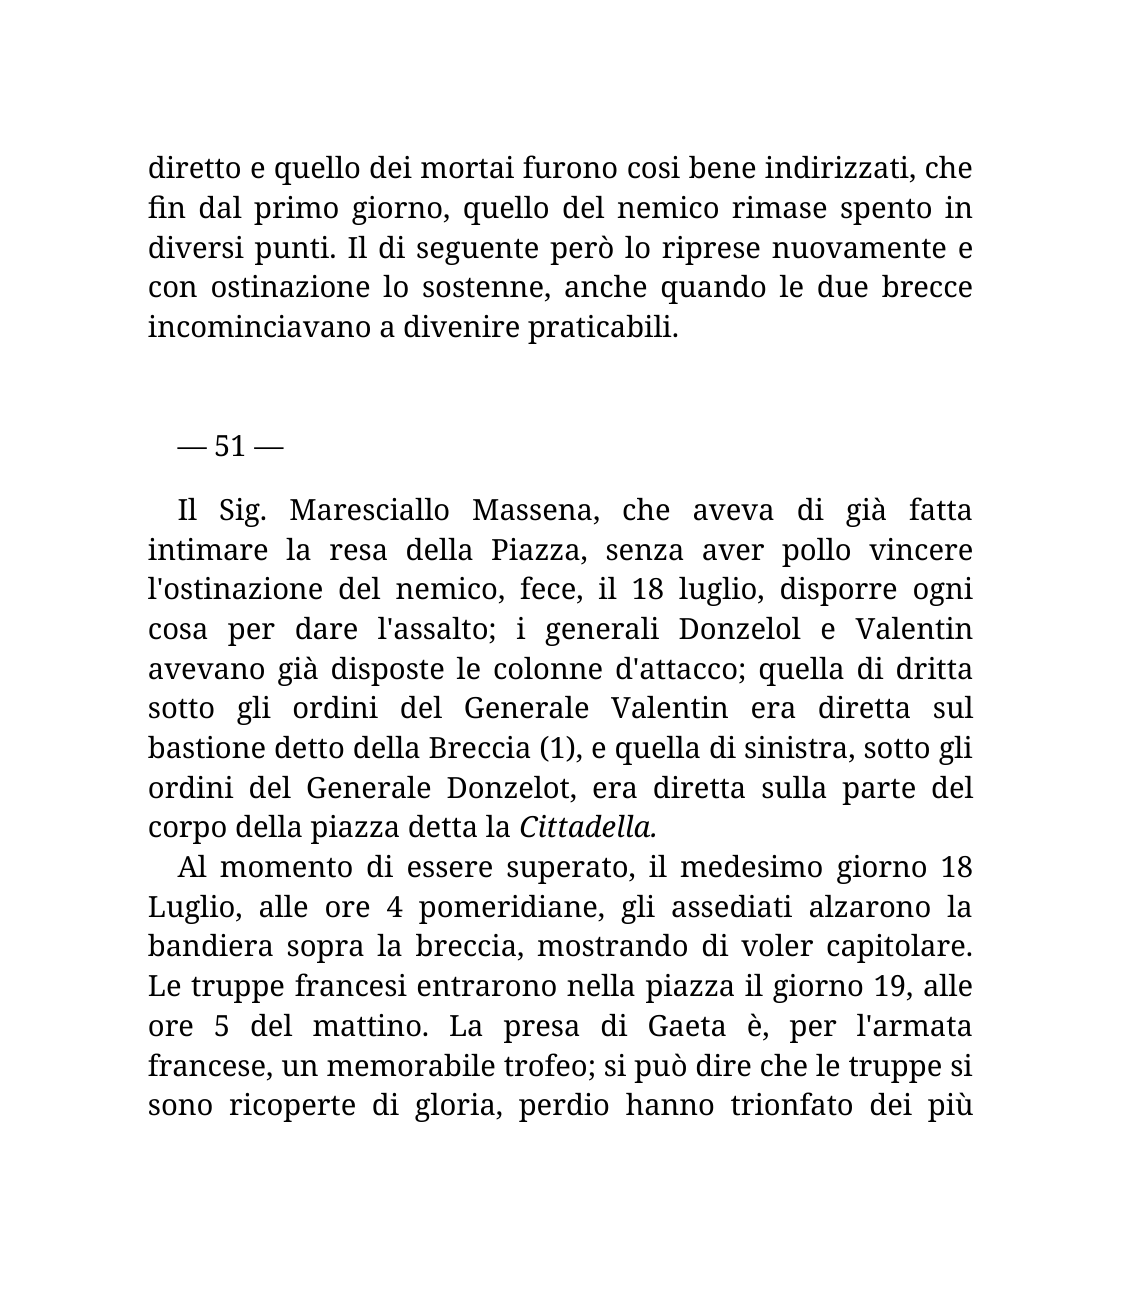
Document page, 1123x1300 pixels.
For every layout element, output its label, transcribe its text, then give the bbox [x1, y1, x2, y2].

text Al momento di essere superato, il medesimo giorno 18 Luglio, alle ore 4 pomeridiane, gli assediati alzarono la bandiera sopra la breccia, mostrando di voler capitolare. Le truppe francesi entrarono nella piazza il giorno 19, alle ore 5 del mattino. La presa di Gaeta è, per l'armata francese, un memorabile trofeo; si può dire che le truppe si sono ricoperte di gloria, perdio hanno trionfato dei più [148, 846, 974, 1124]
text — 51 — [148, 425, 974, 465]
text Il Sig. Maresciallo Massena, che aveva di già fatta intimare la resa della Piazza, senza aver pollo vincere l'ostinazione del nemico, fece, il 18 luglio, disporre ogni cosa per dare l'assalto; i generali Donzelol e Valentin avevano già disposte le colonne d'attacco; quella di dritta sotto gli ordini del Generale Valentin era diretta sul bastione detto della Breccia (1), e quella di sinistra, sotto gli ordini del Generale Donzelot, era diretta sulla parte del corpo della piazza detta la Cittadella. [148, 489, 974, 846]
text diretto e quello dei mortai furono cosi bene indirizzati, che fin dal primo giorno, quello del nemico rimase spento in diversi punti. Il di seguente però lo riprese nuovamente e con ostinazione lo sostenne, anche quando le due brecce incominciavano a divenire praticabili. [148, 148, 974, 346]
